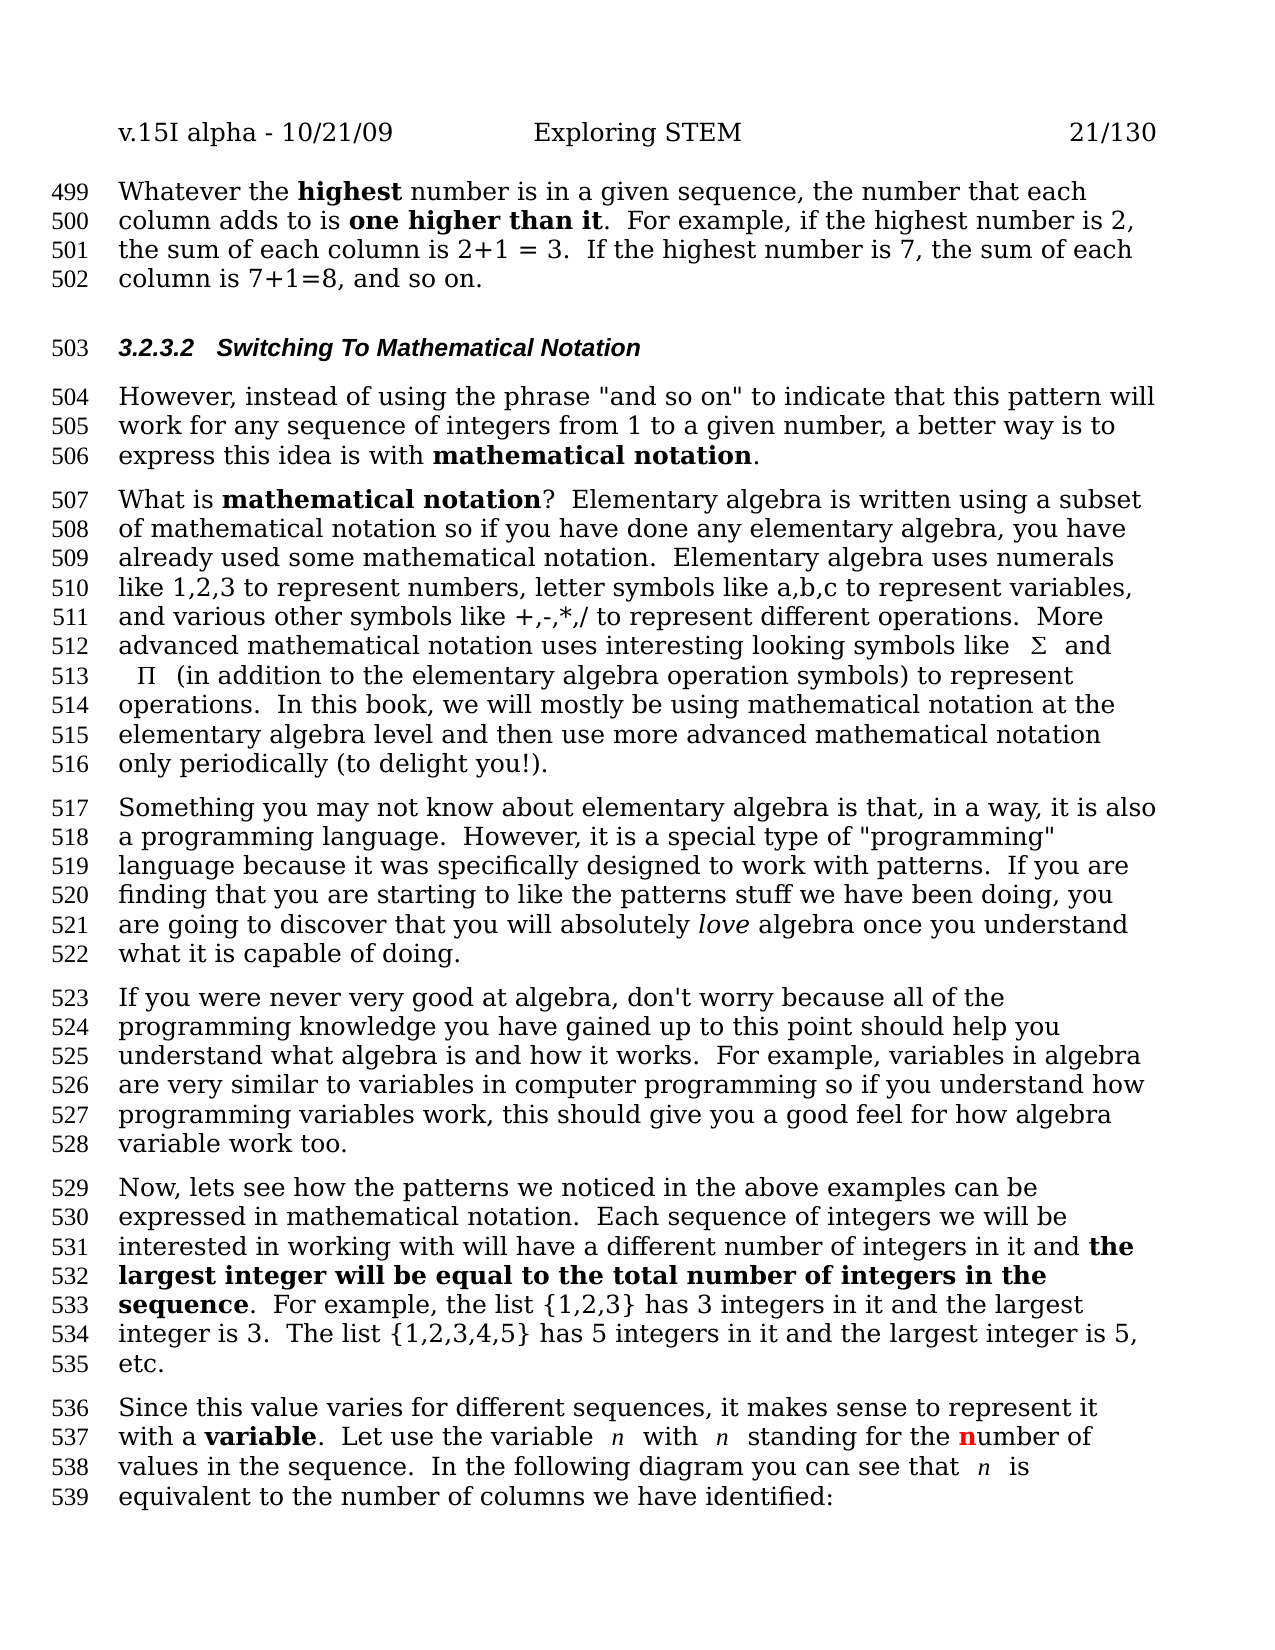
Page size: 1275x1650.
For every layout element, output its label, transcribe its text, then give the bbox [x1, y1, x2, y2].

text Since this value varies for different sequences, it makes sense to represent it with a variable. Let use the variablewithstanding for the number of values in the sequence. In the following diagram you can see thatis equivalent to the number of columns we have identified: [118, 1393, 1157, 1511]
text What is mathematical notation? Elementary algebra is written using a subset of mathematical notation so if you have done any elementary algebra, you have already used some mathematical notation. Elementary algebra uses numerals like 1,2,3 to represent numbers, letter symbols like a,b,c to represent variables, and various other symbols like +,-,*,/ to represent different operations. More advanced mathematical notation uses interesting looking symbols likeand(in addition to the elementary algebra operation symbols) to represent operations. In this book, we will mostly be using mathematical notation at the elementary algebra level and then use more advanced mathematical notation only periodically (to delight you!). [118, 485, 1157, 778]
text Whatever the highest number is in a given sequence, the number that each column adds to is one higher than it. For example, if the highest number is 2, the sum of each column is 2+1 = 3. If the highest number is 7, the sum of each column is 7+1=8, and so on. [118, 177, 1157, 294]
subtitle Switching To Mathematical Notation [118, 333, 1157, 361]
text Now, lets see how the patterns we noticed in the above examples can be expressed in mathematical notation. Each sequence of integers we will be interested in working with will have a different number of integers in it and the largest integer will be equal to the total number of integers in the sequence. For example, the list {1,2,3} has 3 integers in it and the largest integer is 3. The list {1,2,3,4,5} has 5 integers in it and the largest integer is 5, etc. [118, 1173, 1157, 1378]
text However, instead of using the phrase "and so on" to indicate that this pattern will work for any sequence of integers from 1 to a given number, a better way is to express this idea is with mathematical notation. [118, 382, 1157, 470]
text Something you may not know about elementary algebra is that, in a way, it is also a programming language. However, it is a special type of "programming" language because it was specifically designed to work with patterns. If you are finding that you are starting to like the patterns stuff we have been doing, you are going to discover that you will absolutely love algebra once you understand what it is capable of doing. [118, 793, 1157, 968]
text If you were never very good at algebra, don't worry because all of the programming knowledge you have gained up to this point should help you understand what algebra is and how it works. For example, variables in algebra are very similar to variables in computer programming so if you understand how programming variables work, this should give you a good feel for how algebra variable work too. [118, 983, 1157, 1158]
